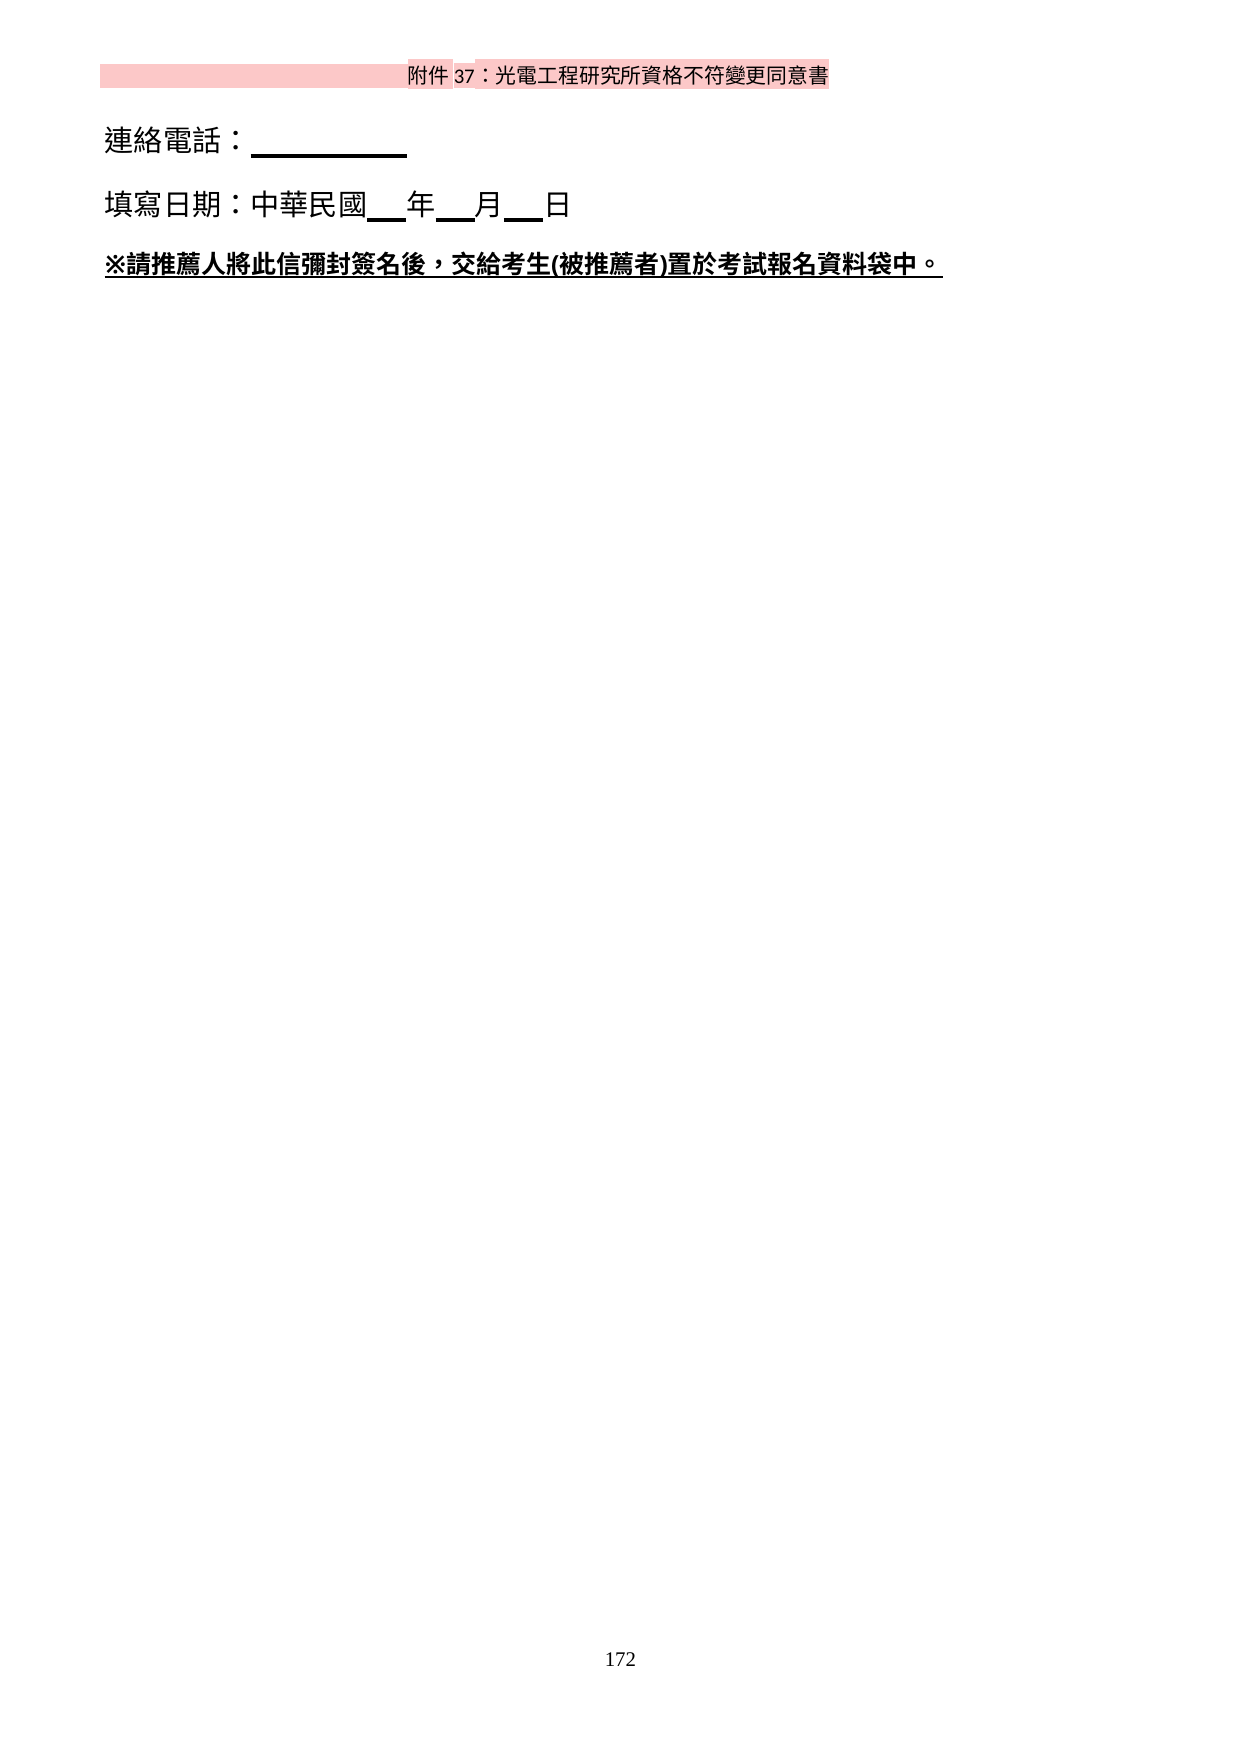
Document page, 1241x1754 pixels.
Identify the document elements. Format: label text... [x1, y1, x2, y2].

text ※請推薦人將此信彌封簽名後，交給考生(被推薦者)置於考試報名資料袋中。 [104, 245, 1136, 281]
text 連絡電話： [104, 118, 1136, 160]
text 填寫日期：中華民國 年 月 日 [104, 181, 1136, 224]
